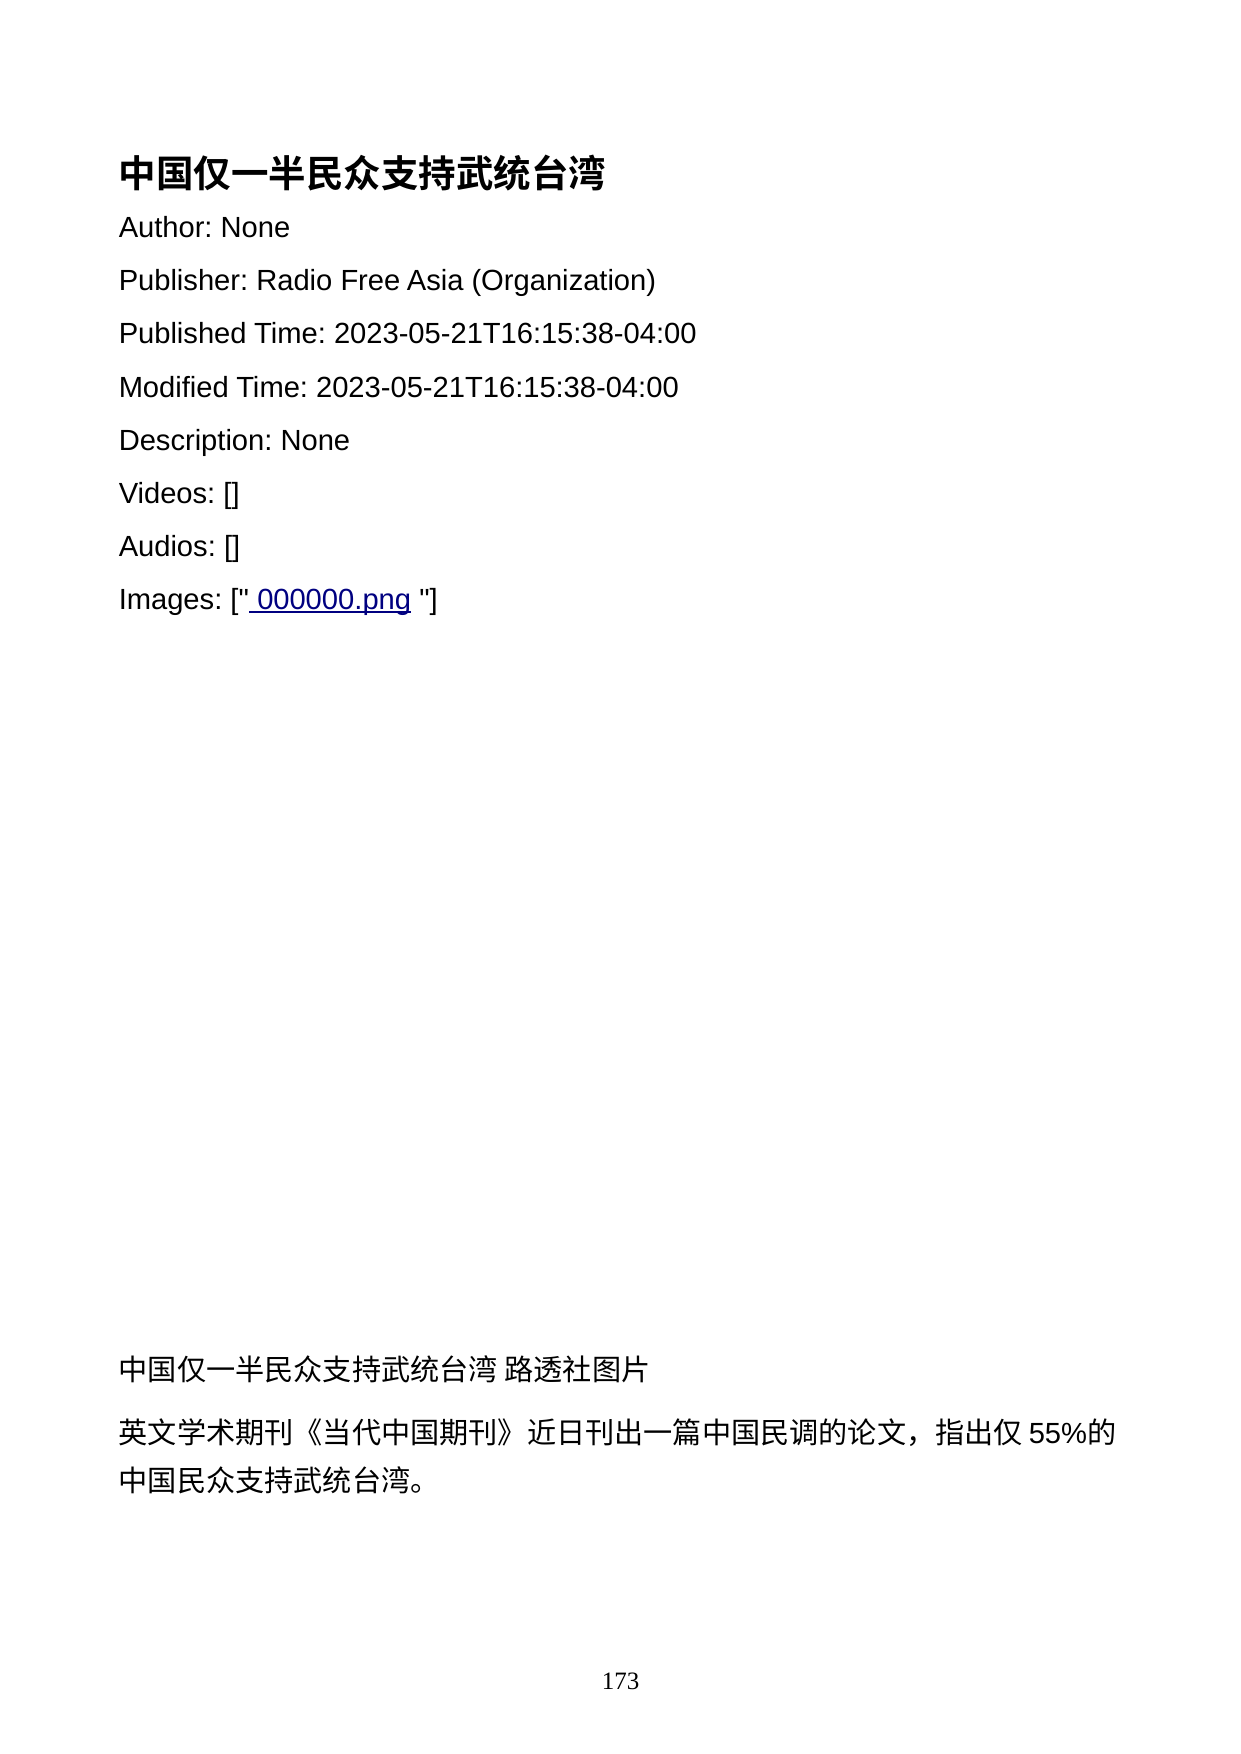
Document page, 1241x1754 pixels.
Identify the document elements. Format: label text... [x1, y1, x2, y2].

text Publisher: Radio Free Asia (Organization) [118, 263, 1122, 297]
subtitle 中国仅一半民众支持武统台湾 [118, 143, 1122, 198]
text Published Time: 2023-05-21T16:15:38-04:00 [118, 317, 1122, 350]
text Author: None [118, 210, 1122, 244]
text Images: [" 000000.png "] [118, 582, 1122, 616]
text Modified Time: 2023-05-21T16:15:38-04:00 [118, 370, 1122, 403]
text 英文学术期刊《当代中国期刊》近日刊出一篇中国民调的论文，指出仅55%的中国民众支持武统台湾。 [118, 1409, 1122, 1500]
text Videos: [] [118, 476, 1122, 509]
text Audios: [] [118, 529, 1122, 563]
text 中国仅一半民众支持武统台湾 路透社图片 [118, 635, 1122, 1388]
text Description: None [118, 423, 1122, 456]
